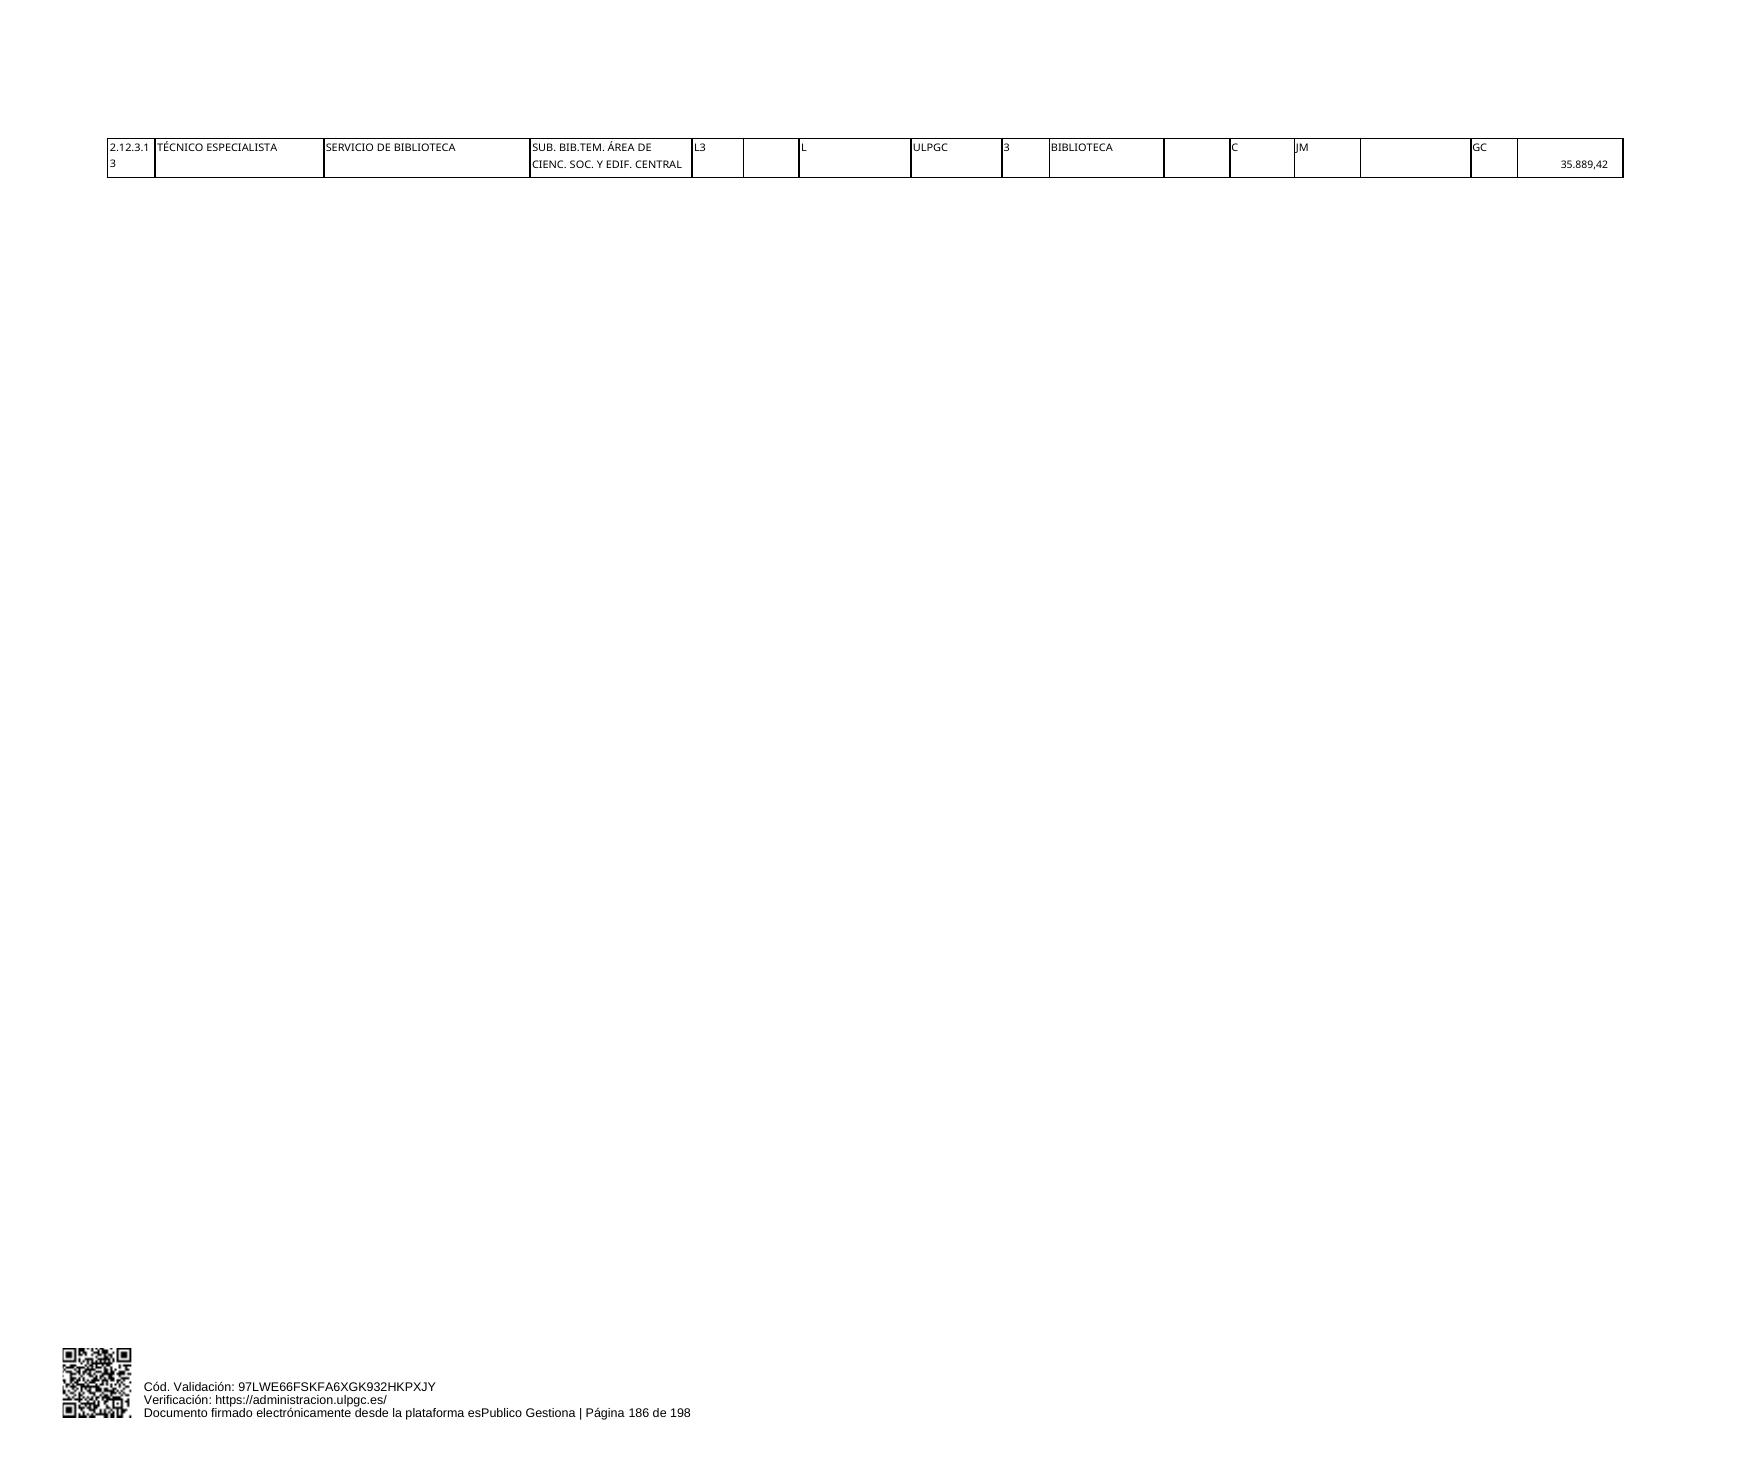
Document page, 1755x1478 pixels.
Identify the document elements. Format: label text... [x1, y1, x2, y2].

table_cell BIBLIOTECA [1050, 139, 1163, 177]
table_cell [1165, 139, 1229, 177]
table_cell GC [1472, 139, 1517, 177]
table_cell L [800, 139, 910, 177]
table_cell [1361, 139, 1470, 177]
table_cell ULPGC [912, 139, 1001, 177]
table_cell C [1231, 139, 1294, 177]
table_cell L3 [693, 139, 743, 177]
table_cell JM [1295, 139, 1360, 177]
table_cell [744, 139, 798, 177]
table_cell 3 [1003, 139, 1049, 177]
table_cell SUB. BIB.TEM. ÁREA DE CIENC. SOC. Y EDIF. CENTRAL [531, 139, 691, 177]
table_cell TÉCNICO ESPECIALISTA [156, 139, 323, 177]
table_cell SERVICIO DE BIBLIOTECA [325, 139, 529, 177]
table_cell 2.12.3.1 3 [108, 139, 154, 177]
table_cell 35.889,42 [1518, 139, 1622, 177]
